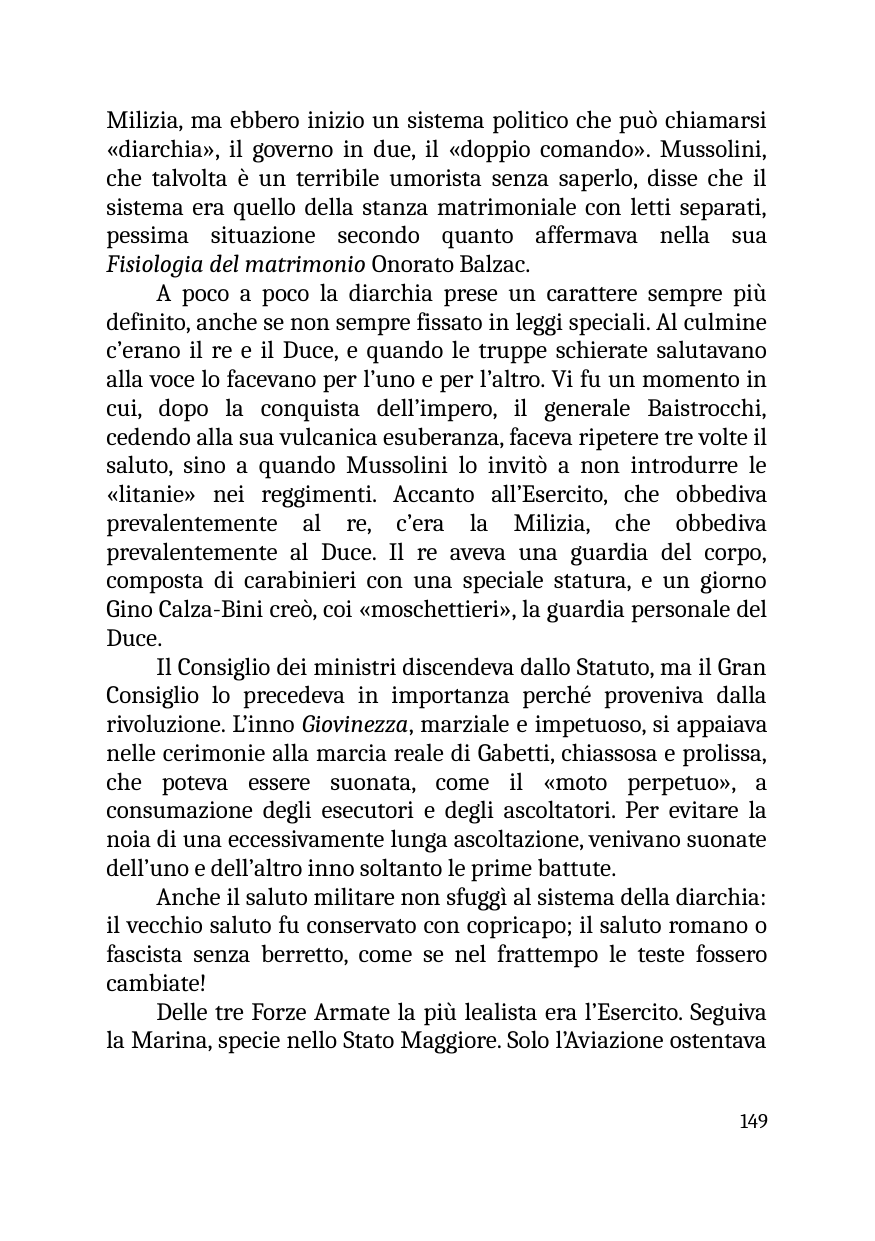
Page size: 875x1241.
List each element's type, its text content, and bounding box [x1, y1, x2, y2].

text Anche il saluto militare non sfuggì al sistema della diarchia: il vecchio saluto fu conservato con copricapo; il saluto romano o fascista senza berretto, come se nel frattempo le teste fossero cambiate! [106, 882, 768, 997]
text A poco a poco la diarchia prese un carattere sempre più definito, anche se non sempre fissato in leggi speciali. Al culmine c’erano il re e il Duce, e quando le truppe schierate salutavano alla voce lo facevano per l’uno e per l’altro. Vi fu un momento in cui, dopo la conquista dell’impero, il generale Baistrocchi, cedendo alla sua vulcanica esuberanza, faceva ripetere tre volte il saluto, sino a quando Mussolini lo invitò a non introdurre le «litanie» nei reggimenti. Accanto all’Esercito, che obbediva prevalentemente al re, c’era la Milizia, che obbediva prevalentemente al Duce. Il re aveva una guardia del corpo, composta di carabinieri con una speciale statura, e un giorno Gino Calza-Bini creò, coi «moschettieri», la guardia personale del Duce. [106, 279, 768, 652]
text Il Consiglio dei ministri discendeva dallo Statuto, ma il Gran Consiglio lo precedeva in importanza perché proveniva dalla rivoluzione. L’inno Giovinezza, marziale e impetuoso, si appaiava nelle cerimonie alla marcia reale di Gabetti, chiassosa e prolissa, che poteva essere suonata, come il «moto perpetuo», a consumazione degli esecutori e degli ascoltatori. Per evitare la noia di una eccessivamente lunga ascoltazione, venivano suonate dell’uno e dell’altro inno soltanto le prime battute. [106, 652, 768, 882]
text Delle tre Forze Armate la più lealista era l’Esercito. Seguiva la Marina, specie nello Stato Maggiore. Solo l’Aviazione ostentava [106, 997, 768, 1055]
text Milizia, ma ebbero inizio un sistema politico che può chiamarsi «diarchia», il governo in due, il «doppio comando». Mussolini, che talvolta è un terribile umorista senza saperlo, disse che il sistema era quello della stanza matrimoniale con letti separati, pessima situazione secondo quanto affermava nella sua Fisiologia del matrimonio Onorato Balzac. [106, 106, 768, 279]
